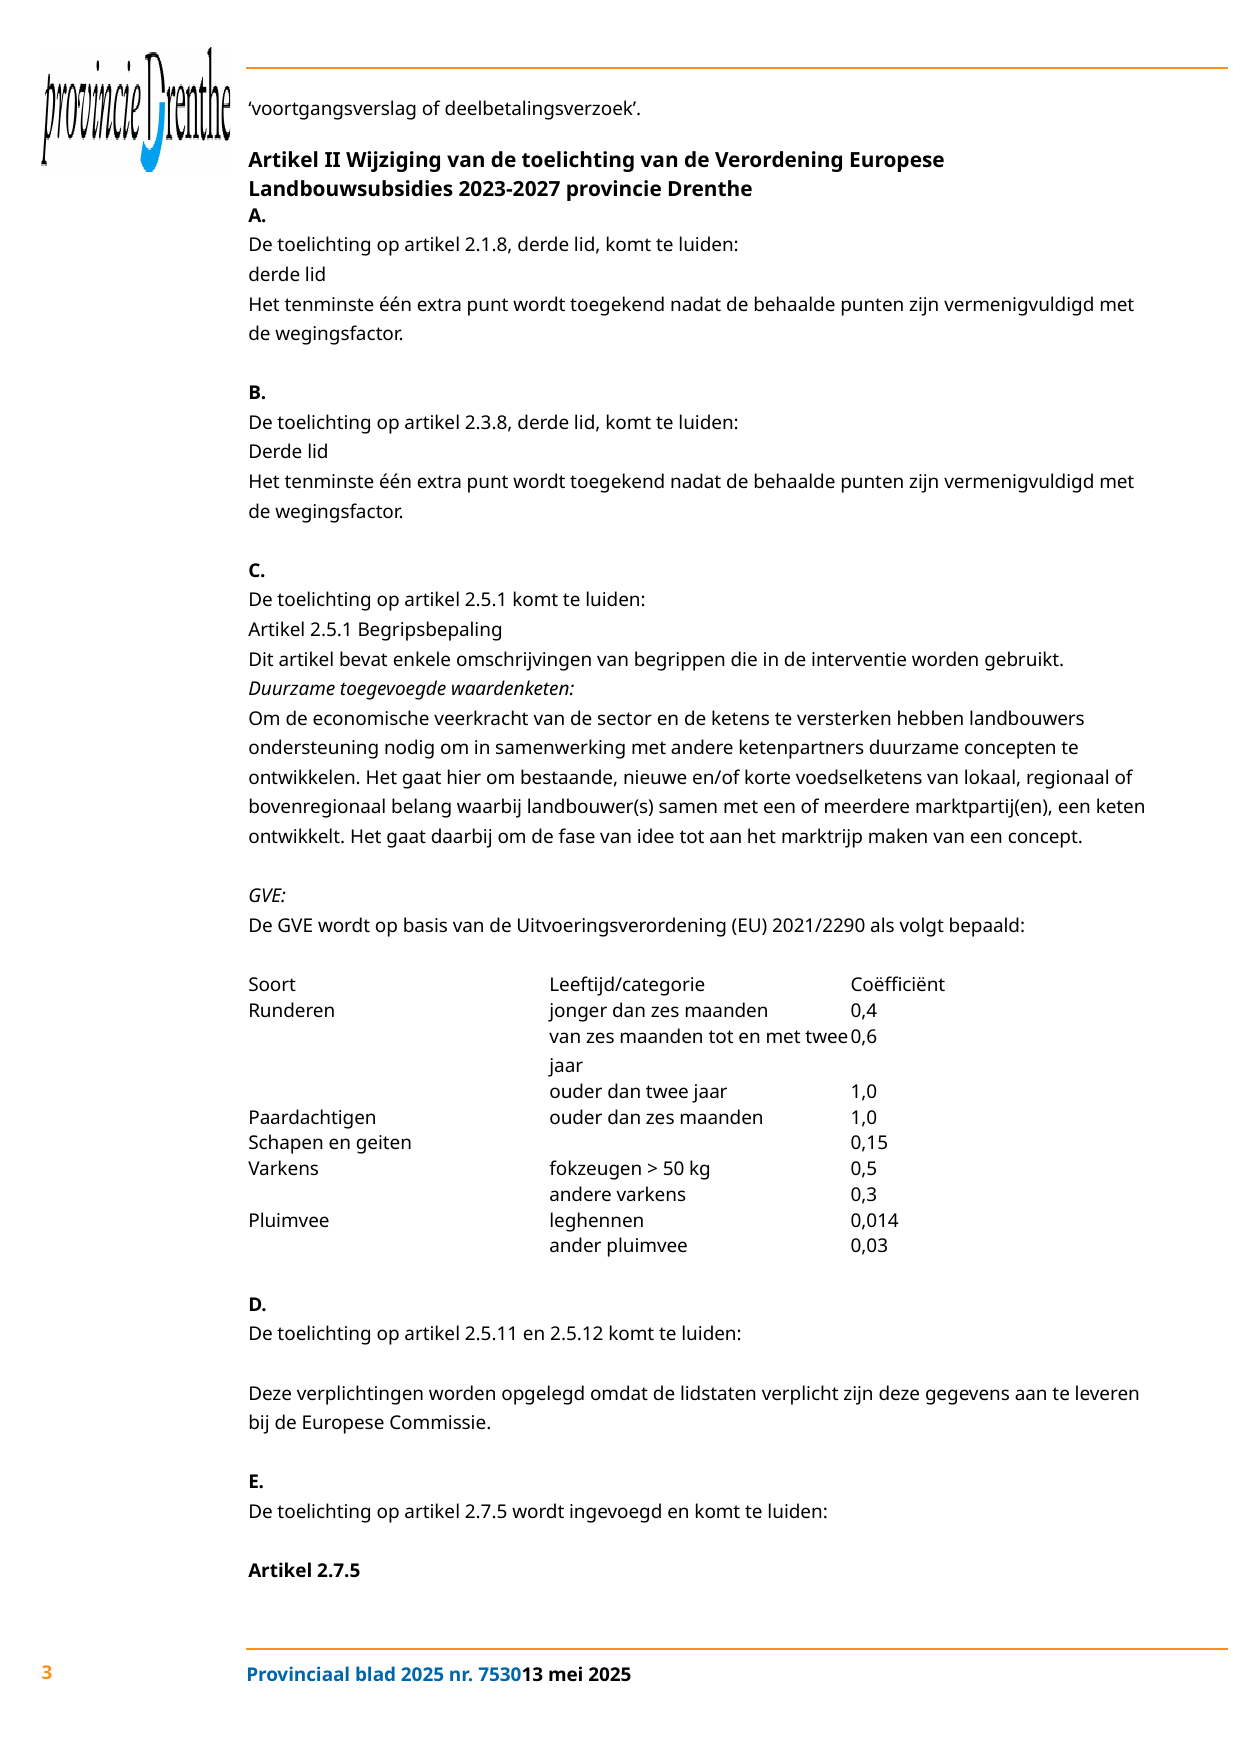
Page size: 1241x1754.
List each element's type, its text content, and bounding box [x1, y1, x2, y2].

text Het tenminste één extra punt wordt toegekend nadat de behaalde punten zijn vermenigvuldigd met de wegingsfactor. [248, 468, 1152, 524]
text Derde lid [248, 439, 1152, 464]
text A. [248, 202, 1152, 228]
table_cell Runderen [248, 997, 549, 1023]
text Deze verplichtingen worden opgelegd omdat de lidstaten verplicht zijn deze gegevens aan te leveren bij de Europese Commissie. [248, 1380, 1152, 1435]
table_cell [248, 1233, 549, 1258]
text Artikel II Wijziging van de toelichting van de Verordening Europese Landbouwsubsidies 2023-2027 provincie Drenthe [248, 145, 1152, 202]
table_cell [248, 1078, 549, 1104]
text E. [248, 1468, 1152, 1494]
text Duurzame toegevoegde waardenketen: [248, 675, 1152, 701]
table_cell van zes maanden tot en met twee jaar [549, 1023, 850, 1078]
text De toelichting op artikel 2.1.8, derde lid, komt te luiden: [248, 232, 1152, 257]
text Het tenminste één extra punt wordt toegekend nadat de behaalde punten zijn vermenigvuldigd met de wegingsfactor. [248, 291, 1152, 346]
table_cell Paardachtigen [248, 1104, 549, 1129]
table_cell leghennen [549, 1207, 850, 1232]
picture [41, 47, 231, 172]
text D. [248, 1291, 1152, 1317]
table_header Leeftijd/categorie [549, 971, 850, 997]
table_cell 0,6 [850, 1023, 1152, 1078]
table_cell andere varkens [549, 1181, 850, 1207]
table_cell Schapen en geiten [248, 1130, 549, 1155]
text De toelichting op artikel 2.5.1 komt te luiden: [248, 587, 1152, 612]
text Om de economische veerkracht van de sector en de ketens te versterken hebben landbouwers ondersteuning nodig om in samenwerking met andere ketenpartners duurzame concepten te ontwikkelen. Het gaat hier om bestaande, nieuwe en/of korte voedselketens van lokaal, regionaal of bovenregionaal belang waarbij landbouwer(s) samen met een of meerdere marktpartij(en), een keten ontwikkelt. Het gaat daarbij om de fase van idee tot aan het marktrijp maken van een concept. [248, 705, 1152, 849]
table_cell fokzeugen > 50 kg [549, 1155, 850, 1181]
text ‘voortgangsverslag of deelbetalingsverzoek’. [248, 95, 1152, 121]
table_cell 1,0 [850, 1104, 1152, 1129]
table_cell ouder dan twee jaar [549, 1078, 850, 1104]
table_cell 0,3 [850, 1181, 1152, 1207]
table_cell 0,5 [850, 1155, 1152, 1181]
table_cell ander pluimvee [549, 1233, 850, 1258]
table_cell [248, 1181, 549, 1207]
text Dit artikel bevat enkele omschrijvingen van begrippen die in de interventie worden gebruikt. [248, 646, 1152, 672]
text De GVE wordt op basis van de Uitvoeringsverordening (EU) 2021/2290 als volgt bepaald: [248, 912, 1152, 938]
table_cell 1,0 [850, 1078, 1152, 1104]
text Artikel 2.5.1 Begripsbepaling [248, 616, 1152, 642]
table_cell ouder dan zes maanden [549, 1104, 850, 1129]
table_cell Varkens [248, 1155, 549, 1181]
table_header Soort [248, 971, 549, 997]
table_cell [248, 1023, 549, 1078]
table_cell 0,15 [850, 1130, 1152, 1155]
text De toelichting op artikel 2.7.5 wordt ingevoegd en komt te luiden: [248, 1498, 1152, 1524]
text derde lid [248, 261, 1152, 287]
table_header Coëfficiënt [850, 971, 1152, 997]
text C. [248, 557, 1152, 583]
table_cell 0,014 [850, 1207, 1152, 1232]
text De toelichting op artikel 2.3.8, derde lid, komt te luiden: [248, 409, 1152, 435]
table_cell jonger dan zes maanden [549, 997, 850, 1023]
text De toelichting op artikel 2.5.11 en 2.5.12 komt te luiden: [248, 1321, 1152, 1346]
text Artikel 2.7.5 [248, 1557, 1152, 1583]
table_cell Pluimvee [248, 1207, 549, 1232]
table_cell [549, 1130, 850, 1155]
text GVE: [248, 882, 1152, 908]
table_cell 0,4 [850, 997, 1152, 1023]
text B. [248, 379, 1152, 405]
table_cell 0,03 [850, 1233, 1152, 1258]
